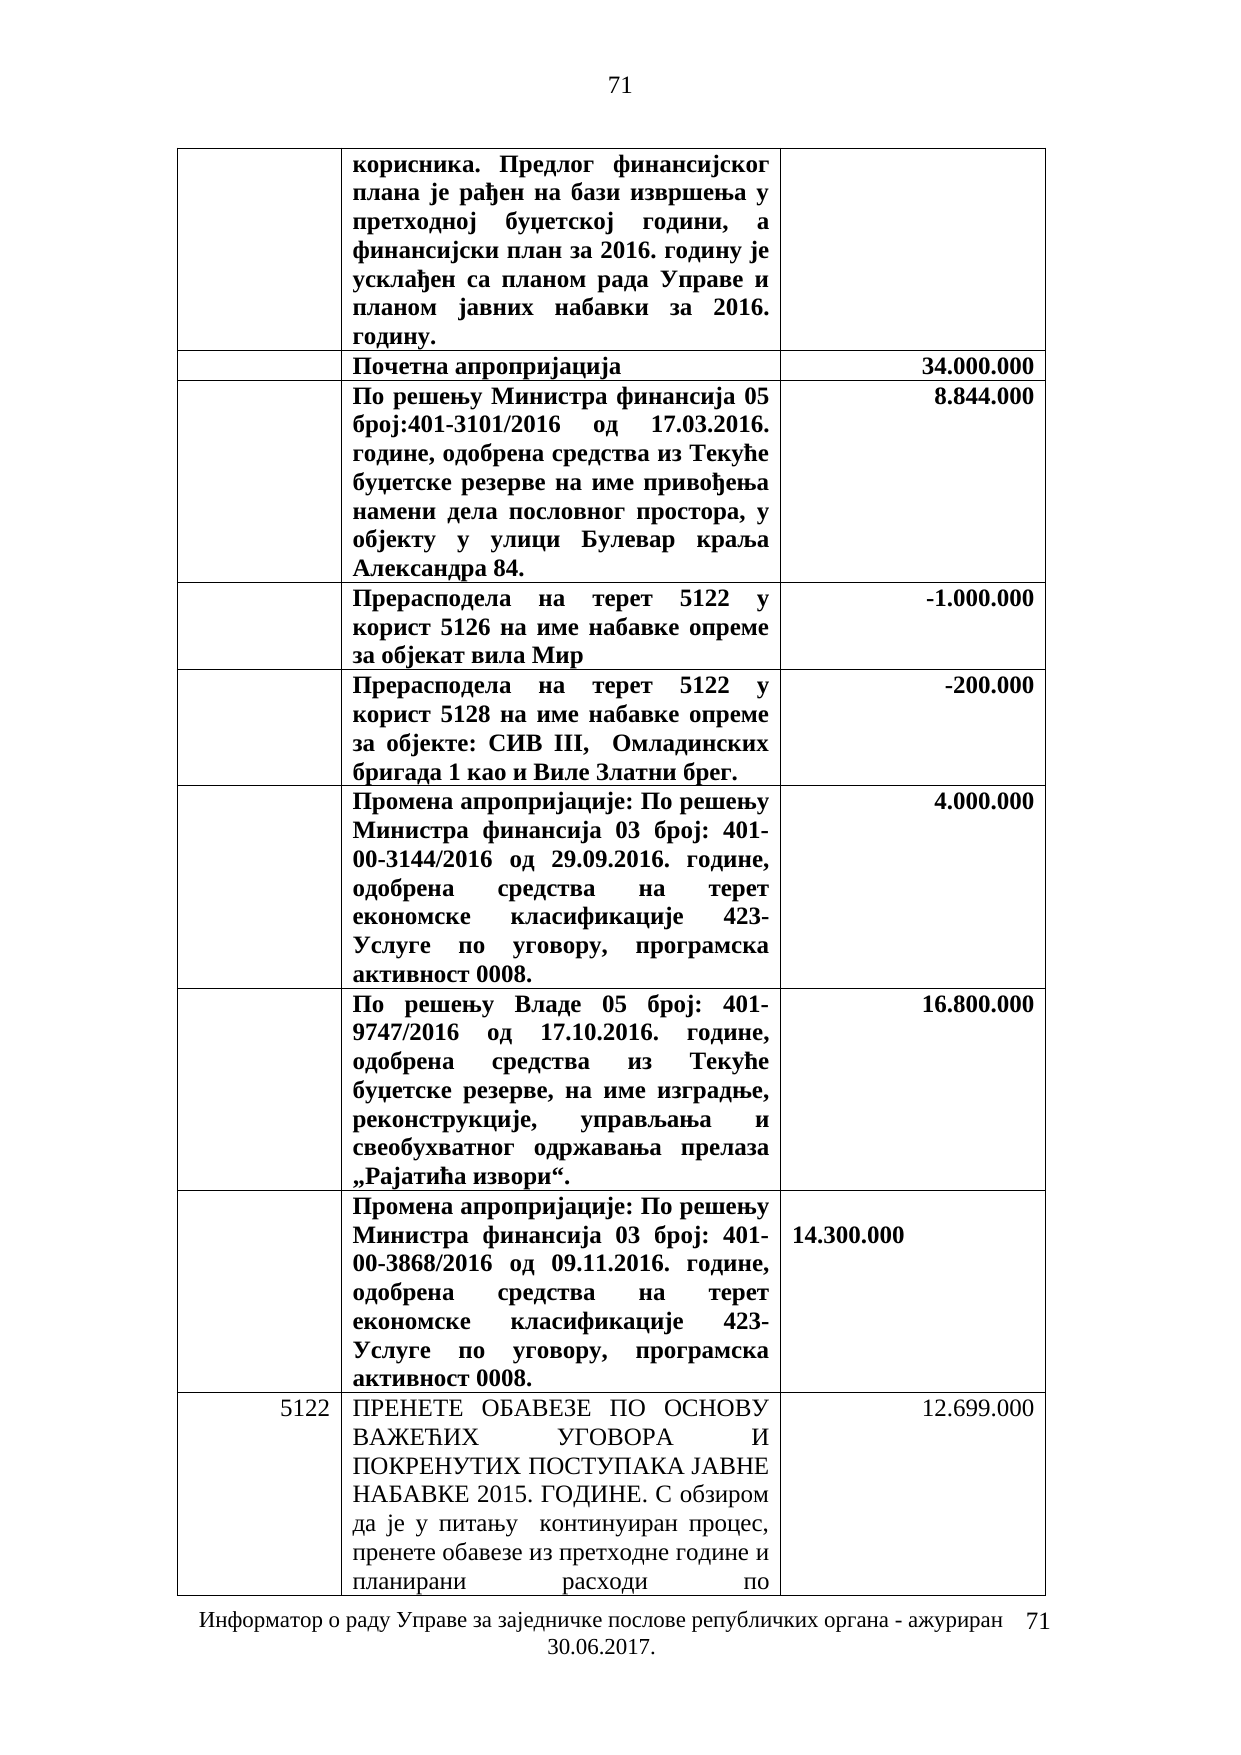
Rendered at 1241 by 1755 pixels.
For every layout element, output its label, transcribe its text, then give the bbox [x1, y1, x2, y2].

table_cell Промена апропријације: По решењу Министра финансија 03 број: 401-00-3868/2016 од 09.11.2016. године, одобрена средства на терет економске класификације 423-Услуге по уговору, програмска активност 0008. [342, 1191, 780, 1392]
table_cell -200.000 [781, 670, 1045, 785]
table_cell Прерасподела на терет 5122 у корист 5128 на име набавке опреме за објекте: СИВ III, Омладинских бригада 1 као и Виле Златни брег. [342, 670, 780, 785]
table_cell 8.844.000 [781, 381, 1045, 582]
table_cell 5122 [178, 1393, 341, 1594]
table_cell Почетна апропријација [342, 351, 780, 380]
table_cell Промена апропријације: По решењу Министра финансија 03 број: 401-00-3144/2016 од 29.09.2016. године, одобрена средства на терет економске класификације 423-Услуге по уговору, програмска активност 0008. [342, 786, 780, 988]
table_cell корисника. Предлог финансијског плана је рађен на бази извршења у претходној буџетској години, а финансијски план за 2016. годину је усклађен са планом рада Управе и планом јавних набавки за 2016. годину. [342, 149, 780, 350]
table_cell 14.300.000 [781, 1191, 1045, 1392]
table_cell [178, 1191, 341, 1392]
table_cell -1.000.000 [781, 583, 1045, 669]
table_cell По решењу Министра финансија 05 број:401-3101/2016 од 17.03.2016. године, одобрена средства из Текуће буџетске резерве на име привођења намени дела пословног простора, у објекту у улици Булевар краља Александра 84. [342, 381, 780, 582]
table_cell По решењу Владе 05 број: 401-9747/2016 од 17.10.2016. године, одобрена средства из Текуће буџетске резерве, на име изградње, реконструкције, управљања и свеобухватног одржавања прелаза „Рајатића извори“. [342, 989, 780, 1190]
table_cell 16.800.000 [781, 989, 1045, 1190]
table_cell [178, 670, 341, 785]
table_cell [178, 351, 341, 380]
table_cell [178, 381, 341, 582]
table_cell [178, 786, 341, 988]
table_cell [178, 989, 341, 1190]
table_cell [781, 149, 1045, 350]
table_cell 34.000.000 [781, 351, 1045, 380]
table_cell [178, 583, 341, 669]
table_cell 12.699.000 [781, 1393, 1045, 1594]
table_cell [178, 149, 341, 350]
table_cell Прерасподела на терет 5122 у корист 5126 на име набавке опреме за објекат вила Мир [342, 583, 780, 669]
table_cell ПРЕНЕТЕ ОБАВЕЗЕ ПО ОСНОВУ ВАЖЕЋИХ УГОВОРА И ПОКРЕНУТИХ ПОСТУПАКА ЈАВНЕ НАБАВКЕ 2015. ГОДИНЕ. С обзиром да је у питању континуиран процес, пренете обавезе из претходне године и планирани расходи по [342, 1393, 780, 1594]
table_cell 4.000.000 [781, 786, 1045, 988]
